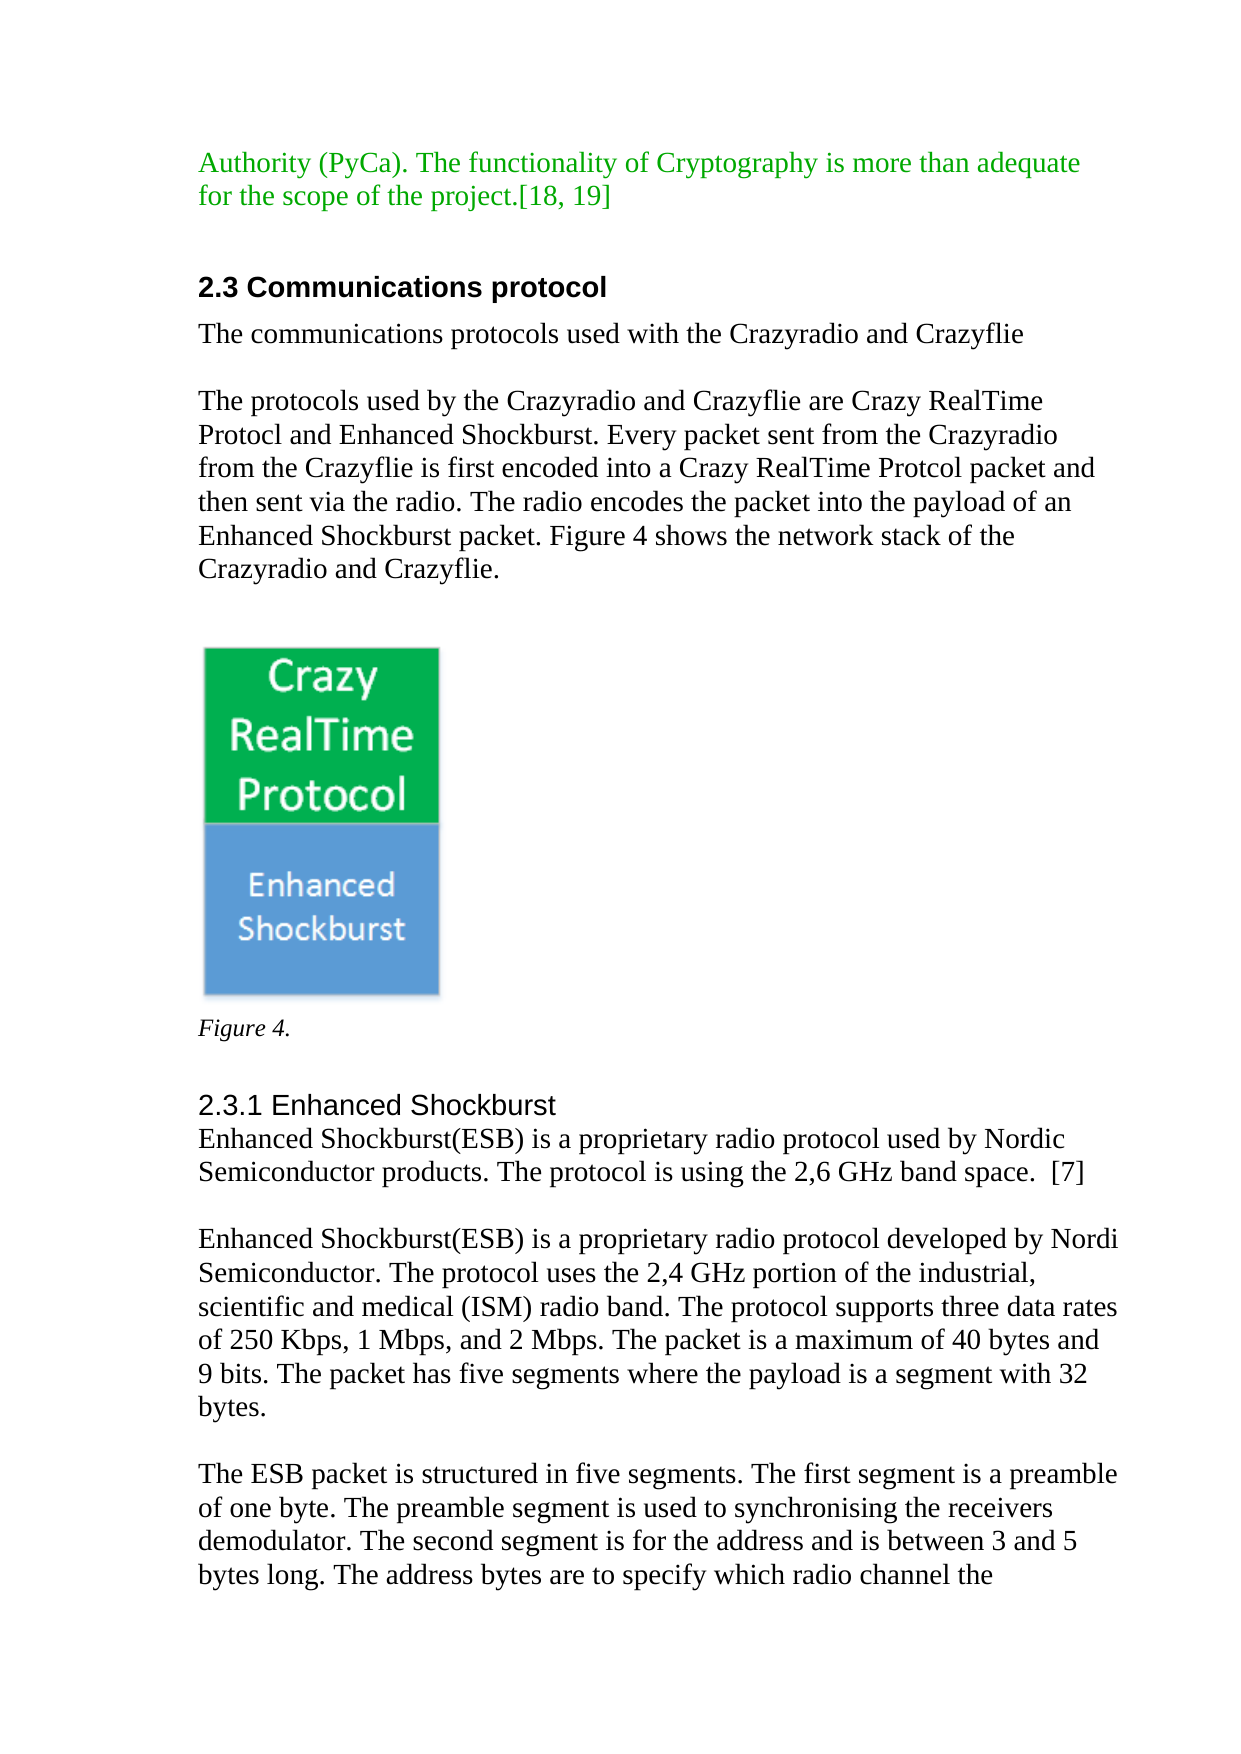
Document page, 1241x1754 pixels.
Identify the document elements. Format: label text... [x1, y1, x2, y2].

picture [197, 630, 453, 1008]
text The communications protocols used with the Crazyradio and Crazyflie [198, 316, 1119, 350]
subtitle Enhanced Shockburst [198, 1087, 1119, 1121]
text Enhanced Shockburst(ESB) is a proprietary radio protocol used by Nordic Semiconductor products. The protocol is using the 2,6 GHz band space. [7] [198, 1121, 1119, 1188]
text The ESB packet is structured in five segments. The first segment is a preamble of one byte. The preamble segment is used to synchronising the receivers demodulator. The second segment is for the address and is between 3 and 5 bytes long. The address bytes are to specify which radio channel the [198, 1456, 1119, 1591]
subtitle Communications protocol [198, 270, 1119, 304]
text Figure 4. [198, 1008, 452, 1041]
text Enhanced Shockburst(ESB) is a proprietary radio protocol developed by Nordi Semiconductor. The protocol uses the 2,4 GHz portion of the industrial, scientific and medical (ISM) radio band. The protocol supports three data rates of 250 Kbps, 1 Mbps, and 2 Mbps. The packet is a maximum of 40 bytes and 9 bits. The packet has five segments where the payload is a segment with 32 bytes. [198, 1222, 1119, 1423]
text Authority (PyCa). The functionality of Cryptography is more than adequate for the scope of the project.[18, 19] [198, 145, 1119, 212]
text The protocols used by the Crazyradio and Crazyflie are Crazy RealTime Protocl and Enhanced Shockburst. Every packet sent from the Crazyradio from the Crazyflie is first encoded into a Crazy RealTime Protcol packet and then sent via the radio. The radio encodes the packet into the payload of an Enhanced Shockburst packet. Figure 4 shows the network stack of the Crazyradio and Crazyflie. [198, 383, 1119, 585]
